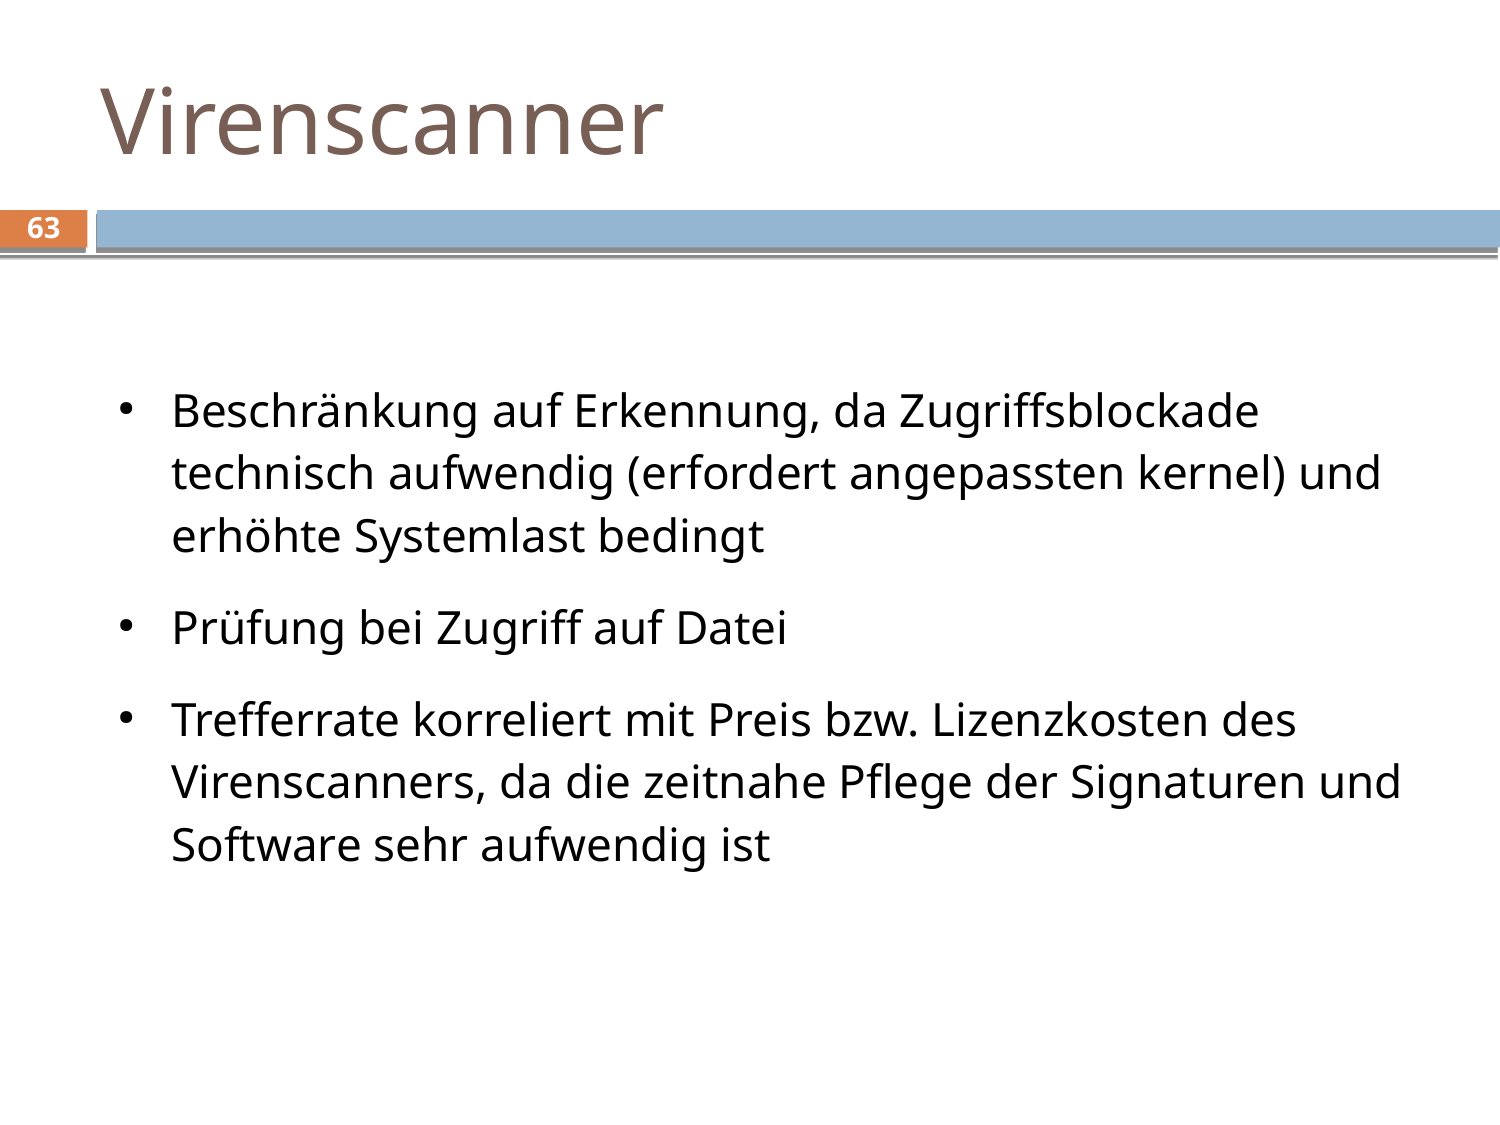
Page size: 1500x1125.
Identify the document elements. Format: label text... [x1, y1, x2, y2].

list Beschränkung auf Erkennung, da Zugriffsblockade technisch aufwendig (erfordert angepassten kernel) und erhöhte Systemlast bedingt Prüfung bei Zugriff auf Datei Trefferrate korreliert mit Preis bzw. Lizenzkosten des Virenscanners, da die zeitnahe Pflege der Signaturen und Software sehr aufwendig ist [100, 286, 1438, 1024]
title Virenscanner [100, 11, 1500, 226]
